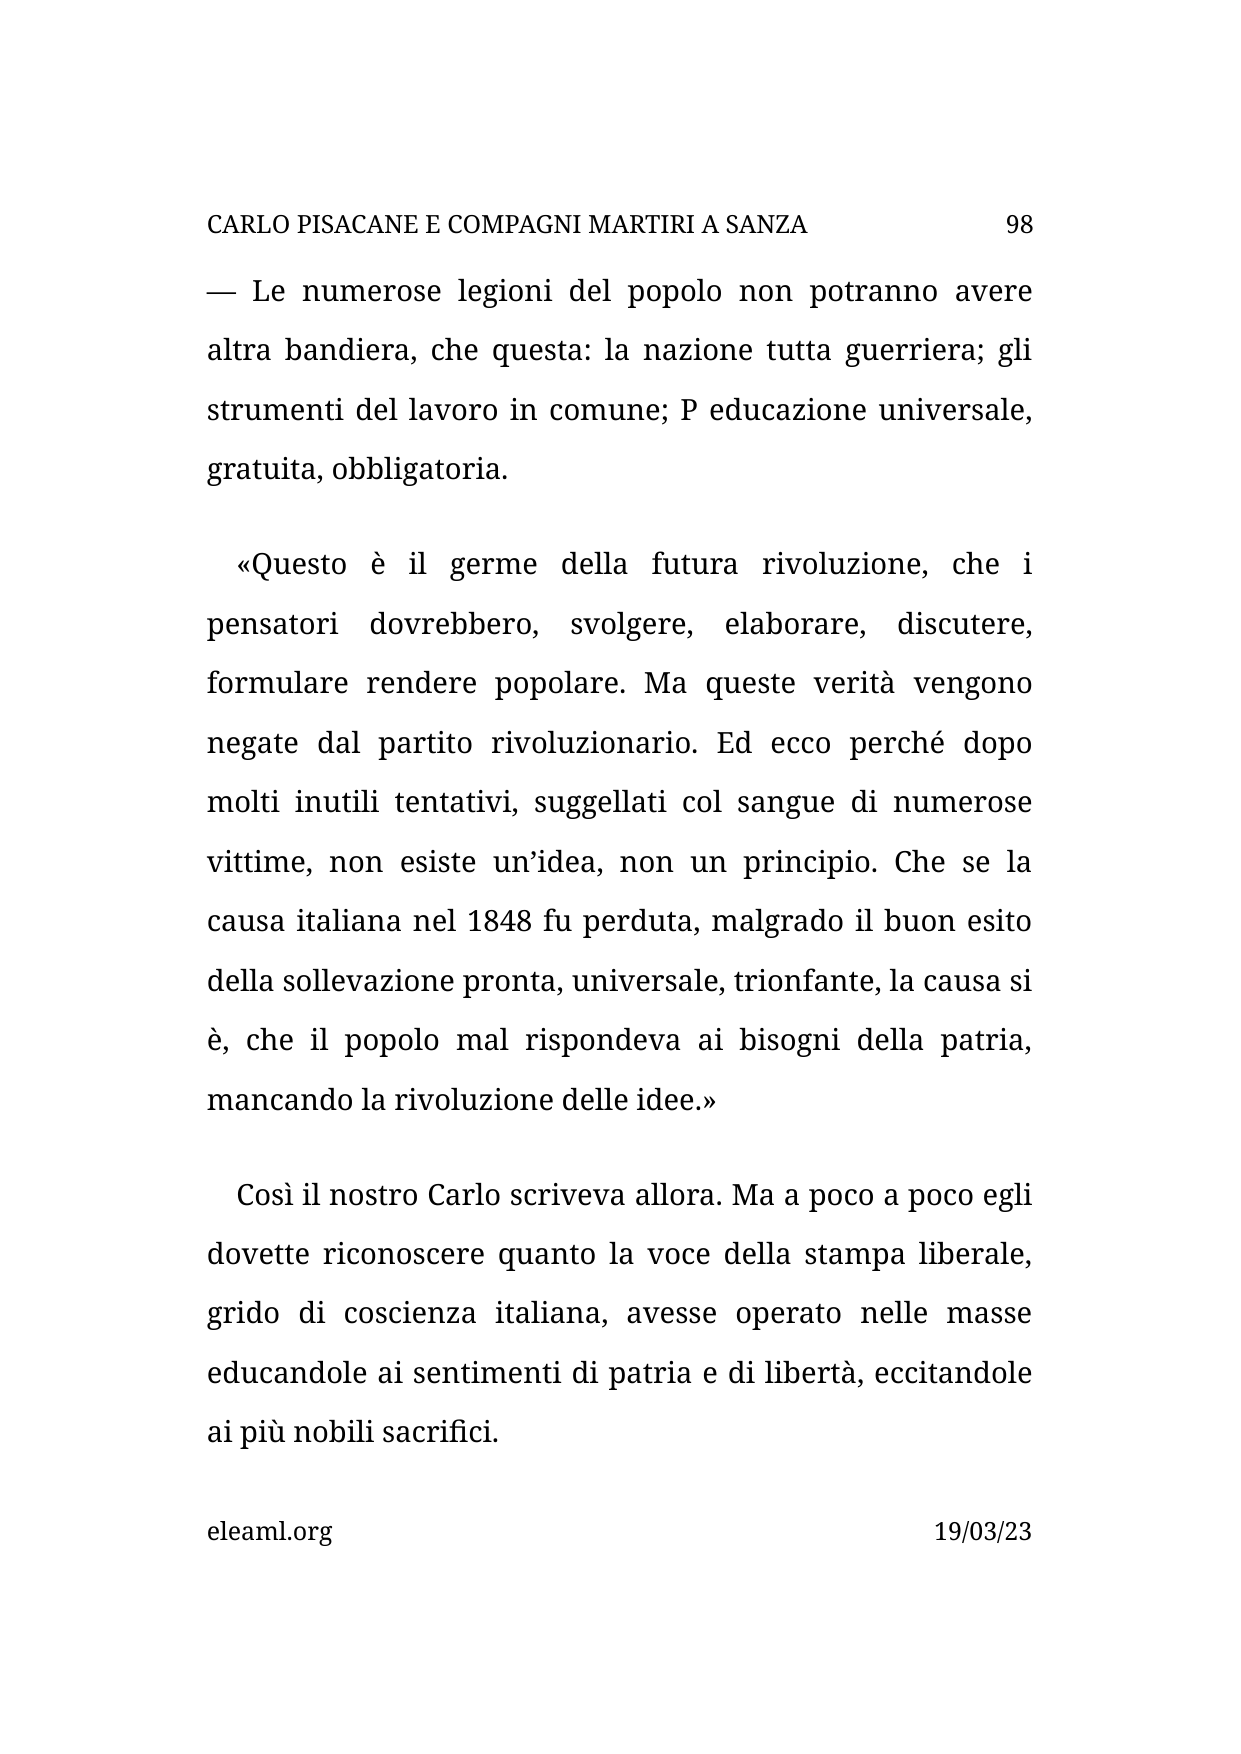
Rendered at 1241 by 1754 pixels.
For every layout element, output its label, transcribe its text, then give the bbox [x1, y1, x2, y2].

text «Questo è il germe della futura rivoluzione, che i pensatori dovrebbero, svolgere, elaborare, discutere, formulare rendere popolare. Ma queste verità vengono negate dal partito rivoluzionario. Ed ecco perché dopo molti inutili tentativi, suggellati col sangue di numerose vittime, non esiste un’idea, non un principio. Che se la causa italiana nel 1848 fu perduta, malgrado il buon esito della sollevazione pronta, universale, trionfante, la causa si è, che il popolo mal rispondeva ai bisogni della patria, mancando la rivoluzione delle idee.» [207, 543, 1033, 1118]
text — Le numerose legioni del popolo non potranno avere altra bandiera, che questa: la nazione tutta guerriera; gli strumenti del lavoro in comune; P educazione universale, gratuita, obbligatoria. [207, 270, 1033, 488]
text Così il nostro Carlo scriveva allora. Ma a poco a poco egli dovette riconoscere quanto la voce della stampa liberale, grido di coscienza italiana, avesse operato nelle masse educandole ai sentimenti di patria e di libertà, eccitandole ai più nobili sacrifici. [207, 1174, 1033, 1451]
